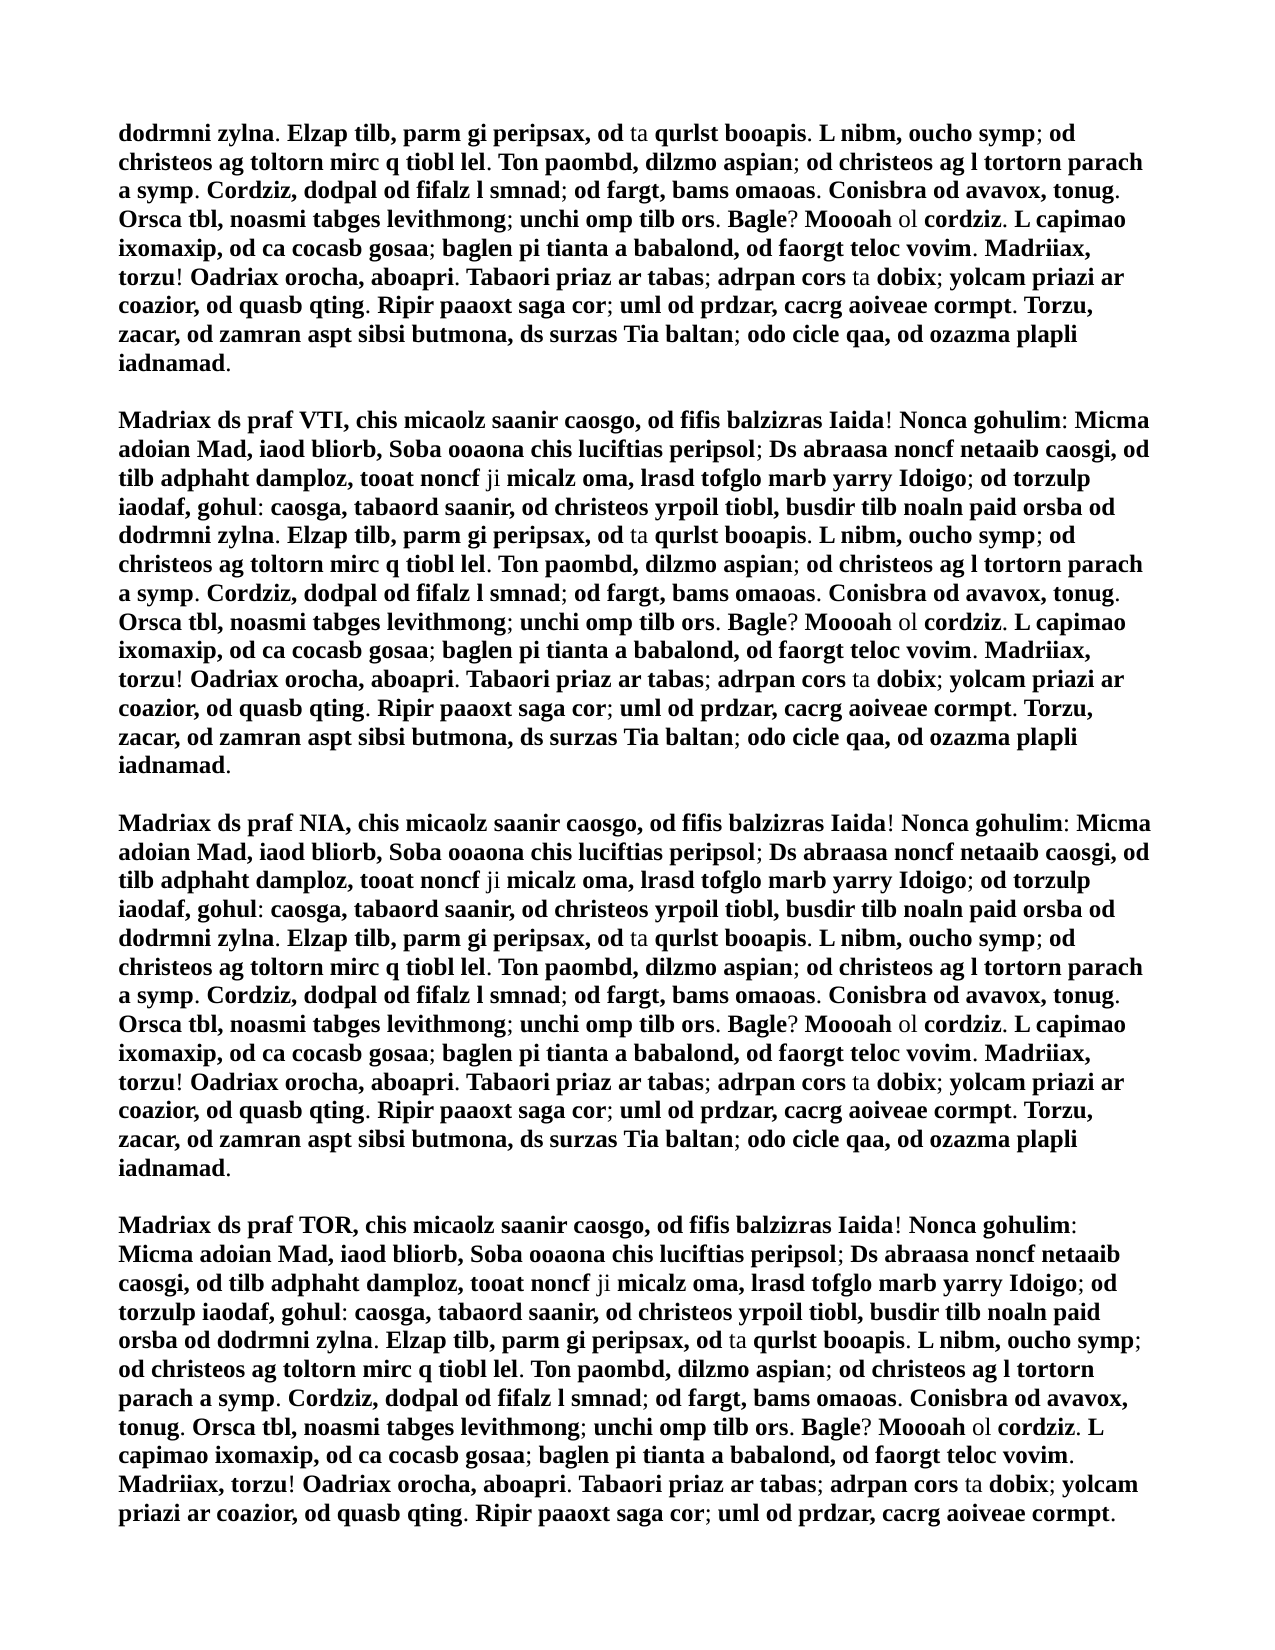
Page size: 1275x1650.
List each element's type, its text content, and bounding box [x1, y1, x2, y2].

text Madriax ds praf TOR, chis micaolz saanir caosgo, od fifis balzizras Iaida! Nonca gohulim: Micma adoian Mad, iaod bliorb, Soba ooaona chis luciftias peripsol; Ds abraasa noncf netaaib caosgi, od tilb adphaht damploz, tooat noncf ji micalz oma, lrasd tofglo marb yarry Idoigo; od torzulp iaodaf, gohul: caosga, tabaord saanir, od christeos yrpoil tiobl, busdir tilb noaln paid orsba od dodrmni zylna. Elzap tilb, parm gi peripsax, od ta qurlst booapis. L nibm, oucho symp; od christeos ag toltorn mirc q tiobl lel. Ton paombd, dilzmo aspian; od christeos ag l tortorn parach a symp. Cordziz, dodpal od fifalz l smnad; od fargt, bams omaoas. Conisbra od avavox, tonug. Orsca tbl, noasmi tabges levithmong; unchi omp tilb ors. Bagle? Moooah ol cordziz. L capimao ixomaxip, od ca cocasb gosaa; baglen pi tianta a babalond, od faorgt teloc vovim. Madriiax, torzu! Oadriax orocha, aboapri. Tabaori priaz ar tabas; adrpan cors ta dobix; yolcam priazi ar coazior, od quasb qting. Ripir paaoxt saga cor; uml od prdzar, cacrg aoiveae cormpt. [118, 1211, 1157, 1527]
text Madriax ds praf NIA, chis micaolz saanir caosgo, od fifis balzizras Iaida! Nonca gohulim: Micma adoian Mad, iaod bliorb, Soba ooaona chis luciftias peripsol; Ds abraasa noncf netaaib caosgi, od tilb adphaht damploz, tooat noncf ji micalz oma, lrasd tofglo marb yarry Idoigo; od torzulp iaodaf, gohul: caosga, tabaord saanir, od christeos yrpoil tiobl, busdir tilb noaln paid orsba od dodrmni zylna. Elzap tilb, parm gi peripsax, od ta qurlst booapis. L nibm, oucho symp; od christeos ag toltorn mirc q tiobl lel. Ton paombd, dilzmo aspian; od christeos ag l tortorn parach a symp. Cordziz, dodpal od fifalz l smnad; od fargt, bams omaoas. Conisbra od avavox, tonug. Orsca tbl, noasmi tabges levithmong; unchi omp tilb ors. Bagle? Moooah ol cordziz. L capimao ixomaxip, od ca cocasb gosaa; baglen pi tianta a babalond, od faorgt teloc vovim. Madriiax, torzu! Oadriax orocha, aboapri. Tabaori priaz ar tabas; adrpan cors ta dobix; yolcam priazi ar coazior, od quasb qting. Ripir paaoxt saga cor; uml od prdzar, cacrg aoiveae cormpt. Torzu, zacar, od zamran aspt sibsi butmona, ds surzas Tia baltan; odo cicle qaa, od ozazma plapli iadnamad. [118, 808, 1157, 1182]
text Madriax ds praf VTI, chis micaolz saanir caosgo, od fifis balzizras Iaida! Nonca gohulim: Micma adoian Mad, iaod bliorb, Soba ooaona chis luciftias peripsol; Ds abraasa noncf netaaib caosgi, od tilb adphaht damploz, tooat noncf ji micalz oma, lrasd tofglo marb yarry Idoigo; od torzulp iaodaf, gohul: caosga, tabaord saanir, od christeos yrpoil tiobl, busdir tilb noaln paid orsba od dodrmni zylna. Elzap tilb, parm gi peripsax, od ta qurlst booapis. L nibm, oucho symp; od christeos ag toltorn mirc q tiobl lel. Ton paombd, dilzmo aspian; od christeos ag l tortorn parach a symp. Cordziz, dodpal od fifalz l smnad; od fargt, bams omaoas. Conisbra od avavox, tonug. Orsca tbl, noasmi tabges levithmong; unchi omp tilb ors. Bagle? Moooah ol cordziz. L capimao ixomaxip, od ca cocasb gosaa; baglen pi tianta a babalond, od faorgt teloc vovim. Madriiax, torzu! Oadriax orocha, aboapri. Tabaori priaz ar tabas; adrpan cors ta dobix; yolcam priazi ar coazior, od quasb qting. Ripir paaoxt saga cor; uml od prdzar, cacrg aoiveae cormpt. Torzu, zacar, od zamran aspt sibsi butmona, ds surzas Tia baltan; odo cicle qaa, od ozazma plapli iadnamad. [118, 406, 1157, 779]
text dodrmni zylna. Elzap tilb, parm gi peripsax, od ta qurlst booapis. L nibm, oucho symp; od christeos ag toltorn mirc q tiobl lel. Ton paombd, dilzmo aspian; od christeos ag l tortorn parach a symp. Cordziz, dodpal od fifalz l smnad; od fargt, bams omaoas. Conisbra od avavox, tonug. Orsca tbl, noasmi tabges levithmong; unchi omp tilb ors. Bagle? Moooah ol cordziz. L capimao ixomaxip, od ca cocasb gosaa; baglen pi tianta a babalond, od faorgt teloc vovim. Madriiax, torzu! Oadriax orocha, aboapri. Tabaori priaz ar tabas; adrpan cors ta dobix; yolcam priazi ar coazior, od quasb qting. Ripir paaoxt saga cor; uml od prdzar, cacrg aoiveae cormpt. Torzu, zacar, od zamran aspt sibsi butmona, ds surzas Tia baltan; odo cicle qaa, od ozazma plapli iadnamad. [118, 118, 1157, 377]
